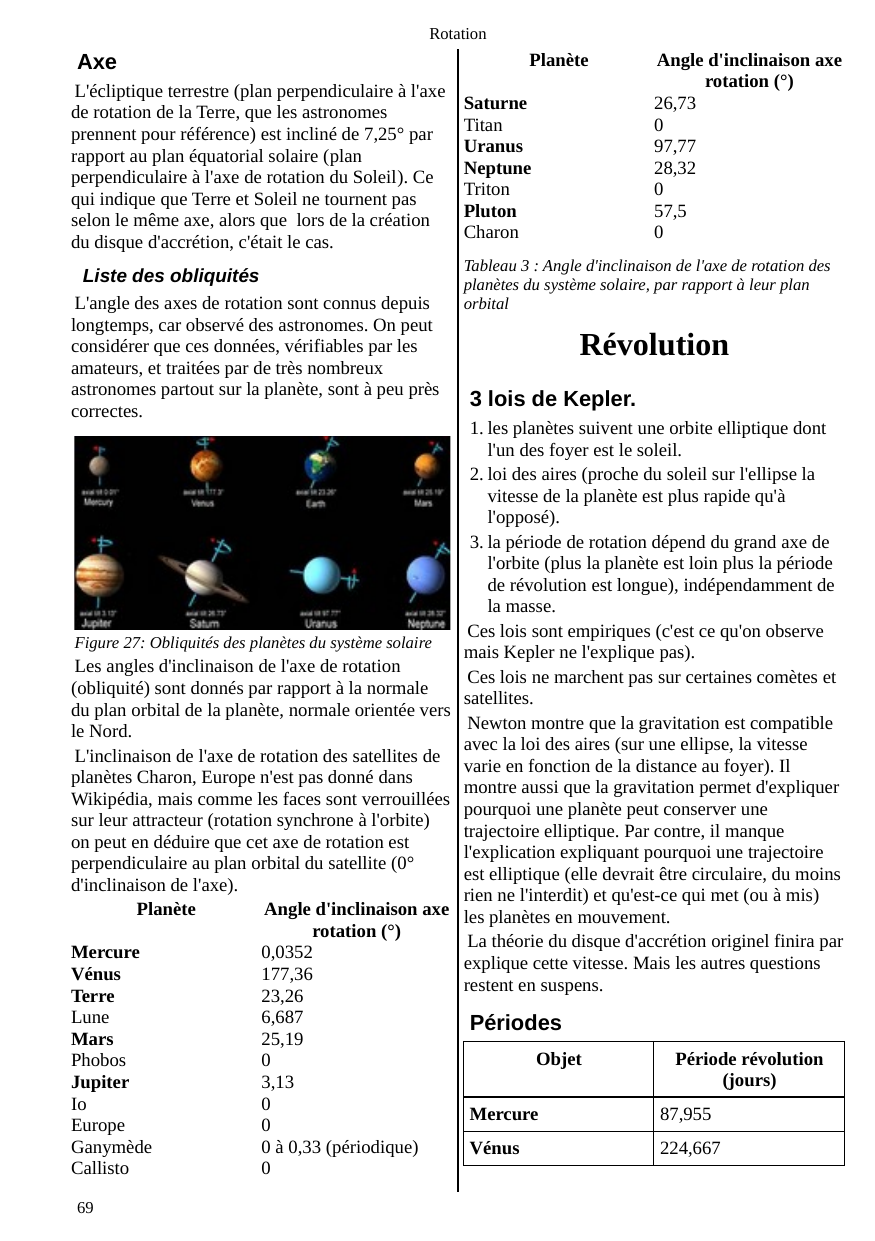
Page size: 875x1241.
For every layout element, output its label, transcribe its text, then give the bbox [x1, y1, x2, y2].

list la période de rotation dépend du grand axe de l'orbite (plus la planète est loin plus la période de révolution est longue), indépendamment de la masse. [469, 531, 844, 617]
table_cell 224,667 [654, 1132, 844, 1164]
table_cell 0,0352 [261, 941, 452, 963]
subtitle 3 lois de Kepler. [469, 386, 844, 411]
text La théorie du disque d'accrétion originel finira par explique cette vitesse. Mais les autres questions restent en suspens. [463, 930, 844, 995]
table_cell 25,19 [261, 1028, 452, 1049]
table_cell 57,5 [654, 200, 844, 221]
text Ces lois ne marchent pas sur certaines comètes et satellites. [463, 666, 844, 709]
table_header Angle d'inclinaison axe rotation (°) [261, 898, 452, 941]
table_cell Vénus [464, 1132, 653, 1164]
table_cell Triton [464, 178, 654, 200]
subtitle Révolution [463, 325, 844, 362]
table_cell Titan [464, 114, 654, 135]
table_cell 0 [654, 114, 844, 135]
table_cell 177,36 [261, 963, 452, 984]
picture [74, 436, 451, 630]
text Tableau 3 : Angle d'inclinaison de l'axe de rotation des planètes du système solaire, par rapport à leur plan orbital [463, 255, 844, 313]
table_cell 0 [261, 1157, 452, 1179]
text L'inclinaison de l'axe de rotation des satellites de planètes Charon, Europe n'est pas donné dans Wikipédia, mais comme les faces sont verrouillées sur leur attracteur (rotation synchrone à l'orbite) on peut en déduire que cet axe de rotation est perpendiculaire au plan orbital du satellite (0° d'inclinaison de l'axe). [71, 744, 452, 895]
table_header Planète [464, 49, 654, 92]
table_cell Europe [71, 1114, 261, 1136]
table_cell Charon [464, 221, 654, 243]
list les planètes suivent une orbite elliptique dont l'un des foyer est le soleil. [469, 417, 844, 460]
table_cell 28,32 [654, 157, 844, 178]
table_cell Uranus [464, 135, 654, 157]
table_cell 26,73 [654, 92, 844, 113]
table_cell Lune [71, 1006, 261, 1028]
table_cell Vénus [71, 963, 261, 984]
list loi des aires (proche du soleil sur l'ellipse la vitesse de la planète est plus rapide qu'à l'opposé). [469, 463, 844, 528]
table_cell 0 [654, 221, 844, 243]
subtitle Liste des obliquités [83, 264, 452, 286]
text L'angle des axes de rotation sont connus depuis longtemps, car observé des astronomes. On peut considérer que ces données, vérifiables par les amateurs, et traitées par de très nombreux astronomes partout sur la planète, sont à peu près correctes. [71, 292, 452, 421]
table_cell Ganymède [71, 1136, 261, 1157]
table_header Objet [464, 1042, 653, 1096]
text L'écliptique terrestre (plan perpendiculaire à l'axe de rotation de la Terre, que les astronomes prennent pour référence) est incliné de 7,25° par rapport au plan équatorial solaire (plan perpendiculaire à l'axe de rotation du Soleil). Ce qui indique que Terre et Soleil ne tournent pas selon le même axe, alors que lors de la création du disque d'accrétion, c'était le cas. [71, 80, 452, 252]
table_header Angle d'inclinaison axe rotation (°) [654, 49, 844, 92]
table_cell Pluton [464, 200, 654, 221]
table_cell 0 [261, 1049, 452, 1071]
table_cell 0 [654, 178, 844, 200]
table_cell Mars [71, 1028, 261, 1049]
table_cell 97,77 [654, 135, 844, 157]
table_cell Mercure [71, 941, 261, 963]
table_cell Mercure [464, 1098, 653, 1131]
table_cell Neptune [464, 157, 654, 178]
table_cell 23,26 [261, 985, 452, 1006]
text Figure 27: Obliquités des planètes du système solaire [74, 630, 451, 652]
table_cell Io [71, 1093, 261, 1114]
table_cell Saturne [464, 92, 654, 113]
table_cell 0 [261, 1093, 452, 1114]
table_header Planète [71, 898, 261, 941]
table_cell 6,687 [261, 1006, 452, 1028]
table_cell 3,13 [261, 1071, 452, 1092]
table_cell Jupiter [71, 1071, 261, 1092]
table_cell 0 à 0,33 (périodique) [261, 1136, 452, 1157]
table_cell Callisto [71, 1157, 261, 1179]
text Ces lois sont empiriques (c'est ce qu'on observe mais Kepler ne l'explique pas). [463, 620, 844, 663]
table_header Période révolution (jours) [654, 1042, 844, 1096]
table_cell Phobos [71, 1049, 261, 1071]
text Les angles d'inclinaison de l'axe de rotation (obliquité) sont donnés par rapport à la normale du plan orbital de la planète, normale orientée vers le Nord. [71, 655, 452, 742]
subtitle Périodes [469, 1010, 844, 1035]
table_cell Terre [71, 985, 261, 1006]
table_cell 0 [261, 1114, 452, 1136]
text Newton montre que la gravitation est compatible avec la loi des aires (sur une ellipse, la vitesse varie en fonction de la distance au foyer). Il montre aussi que la gravitation permet d'expliquer pourquoi une planète peut conserver une trajectoire elliptique. Par contre, il manque l'explication expliquant pourquoi une trajectoire est elliptique (elle devrait être circulaire, du moins rien ne l'interdit) et qu'est-ce qui met (ou à mis) les planètes en mouvement. [463, 712, 844, 927]
subtitle Axe [77, 49, 452, 74]
table_cell 87,955 [654, 1098, 844, 1131]
